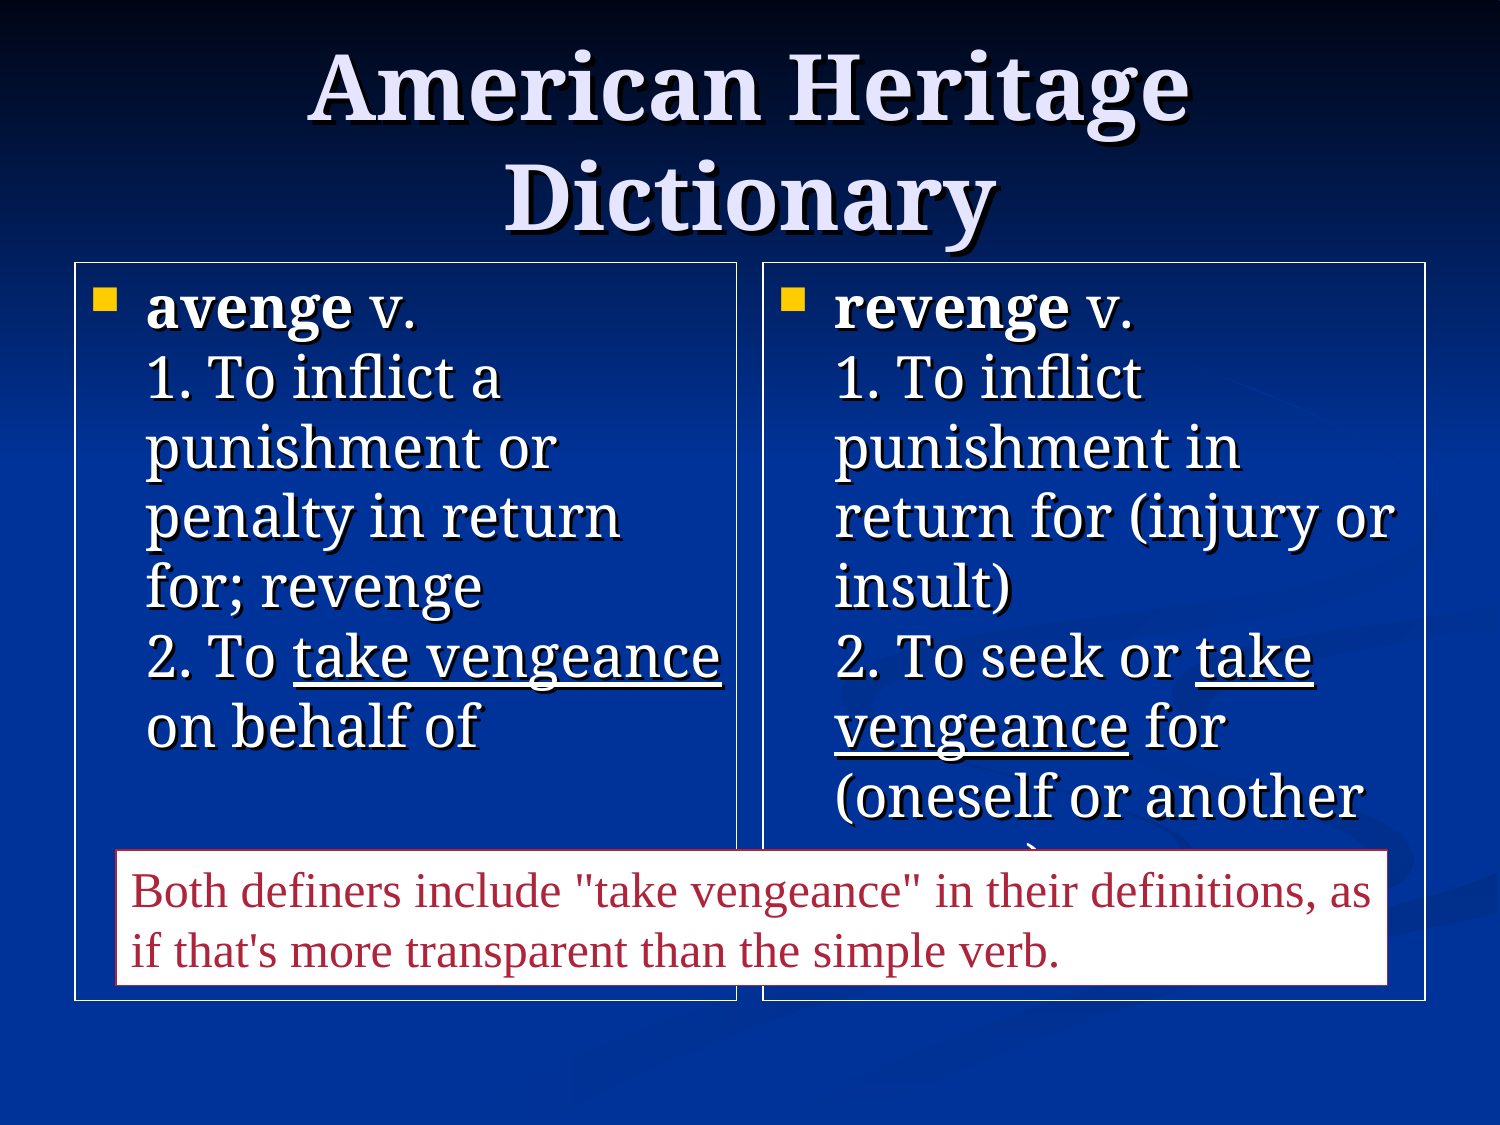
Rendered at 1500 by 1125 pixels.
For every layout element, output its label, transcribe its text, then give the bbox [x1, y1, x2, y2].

list revenge v. 1. To inflict punishment in return for (injury or insult) 2. To seek or take vengeance for (oneself or another person); avenge [763, 262, 1425, 1001]
list avenge v. 1. To inflict a punishment or penalty in return for; revenge 2. To take vengeance on behalf of [74, 262, 737, 1001]
text_box Both definers include "take vengeance" in their definitions, as if that's more transparent than the simple verb. [116, 849, 1388, 986]
title American Heritage Dictionary [75, 45, 1426, 233]
